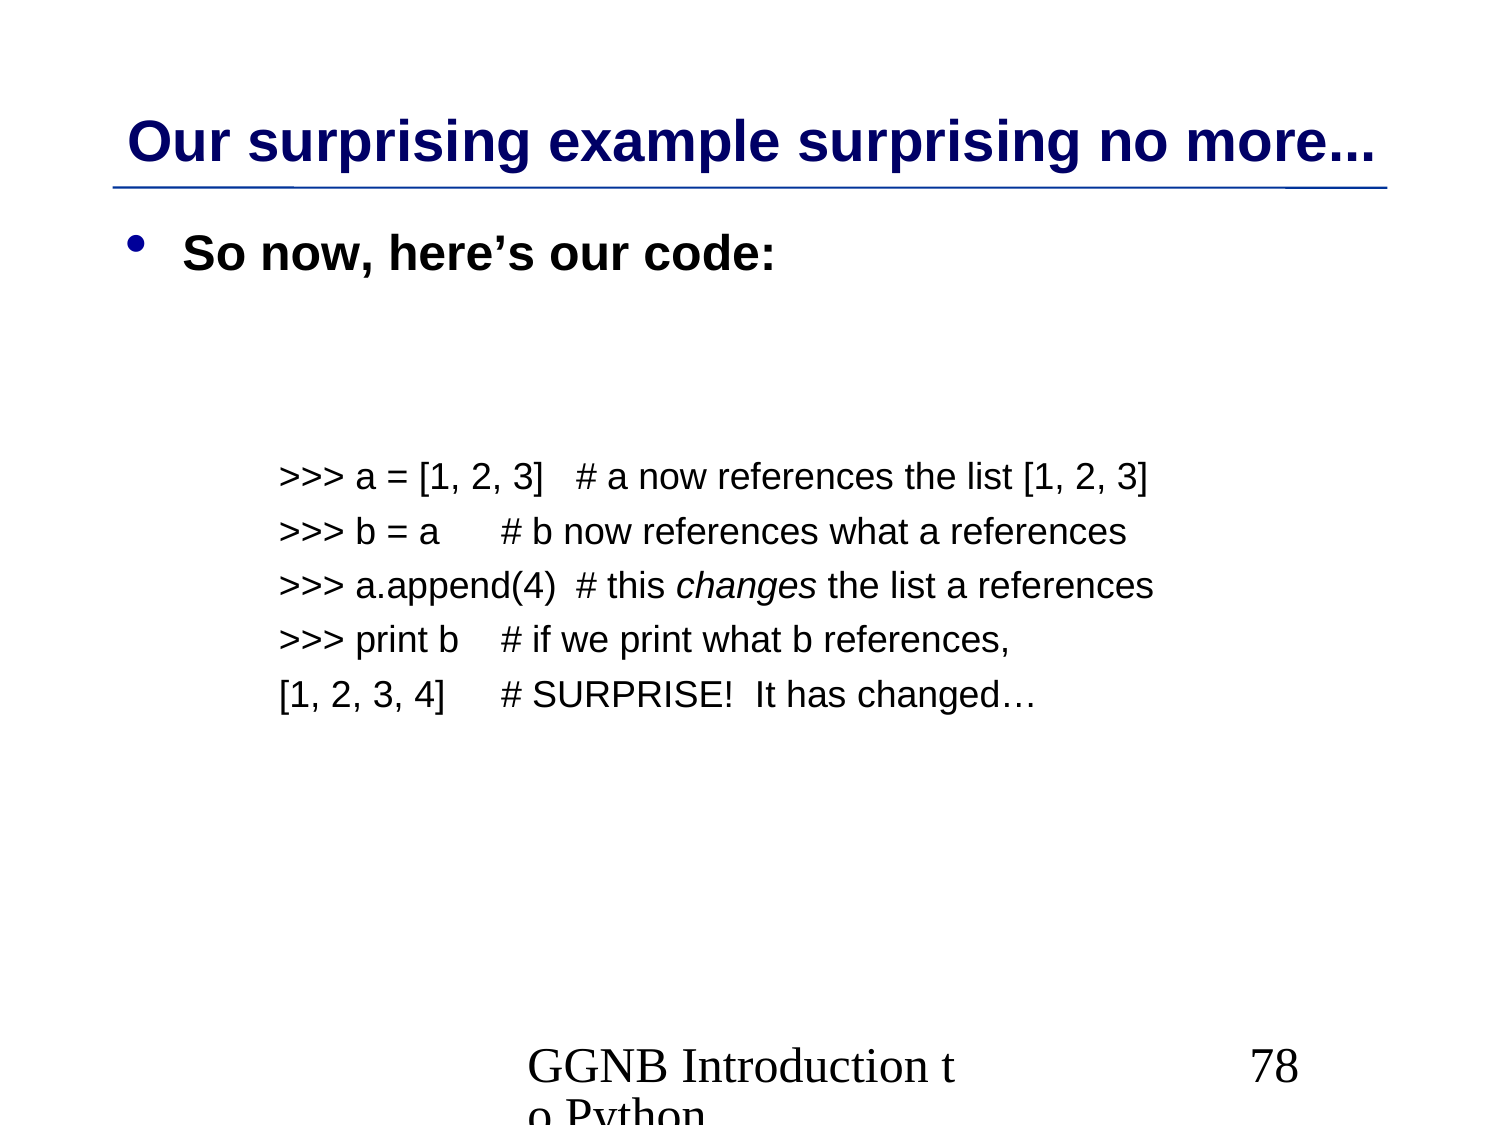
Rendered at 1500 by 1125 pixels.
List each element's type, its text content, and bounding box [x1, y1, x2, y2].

list So now, here’s our code: >>> a = [1, 2, 3] # a now references the list [1, 2, 3] >>> b = a # b now references what a references >>> a.append(4) # this changes the list a references >>> print b # if we print what b references, [1, 2, 3, 4] # SURPRISE! It has changed… [112, 212, 1388, 963]
title Our surprising example surprising no more... [112, 95, 1438, 181]
